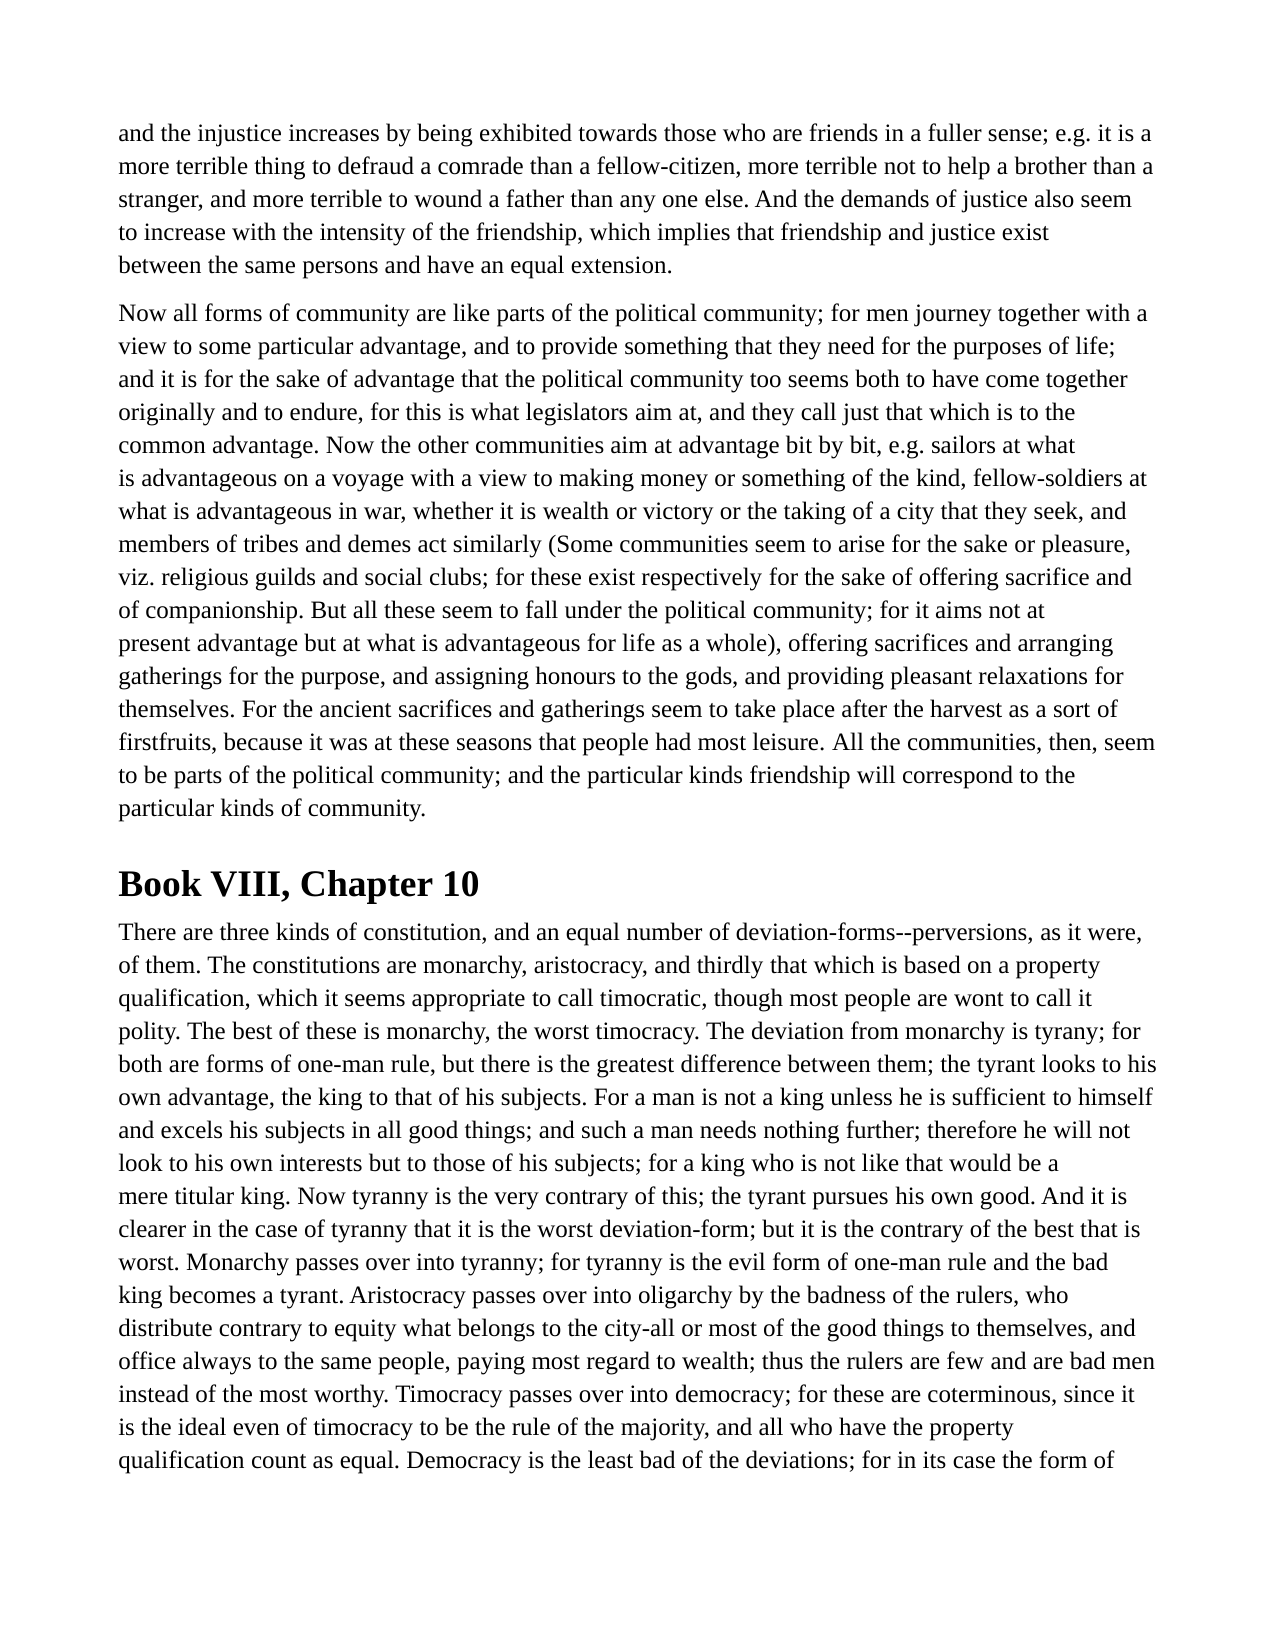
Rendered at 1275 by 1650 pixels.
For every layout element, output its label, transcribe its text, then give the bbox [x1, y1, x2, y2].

text and the injustice increases by being exhibited towards those who are friends in a fuller sense; e.g. it is a more terrible thing to defraud a comrade than a fellow-citizen, more terrible not to help a brother than a stranger, and more terrible to wound a father than any one else. And the demands of justice also seem to increase with the intensity of the friendship, which implies that friendship and justice exist between the same persons and have an equal extension. [118, 118, 1157, 279]
subtitle Book VIII, Chapter 10 [118, 862, 1157, 905]
text There are three kinds of constitution, and an equal number of deviation-forms--perversions, as it were, of them. The constitutions are monarchy, aristocracy, and thirdly that which is based on a property qualification, which it seems appropriate to call timocratic, though most people are wont to call it polity. The best of these is monarchy, the worst timocracy. The deviation from monarchy is tyrany; for both are forms of one-man rule, but there is the greatest difference between them; the tyrant looks to his own advantage, the king to that of his subjects. For a man is not a king unless he is sufficient to himself and excels his subjects in all good things; and such a man needs nothing further; therefore he will not look to his own interests but to those of his subjects; for a king who is not like that would be a mere titular king. Now tyranny is the very contrary of this; the tyrant pursues his own good. And it is clearer in the case of tyranny that it is the worst deviation-form; but it is the contrary of the best that is worst. Monarchy passes over into tyranny; for tyranny is the evil form of one-man rule and the bad king becomes a tyrant. Aristocracy passes over into oligarchy by the badness of the rulers, who distribute contrary to equity what belongs to the city-all or most of the good things to themselves, and office always to the same people, paying most regard to wealth; thus the rulers are few and are bad men instead of the most worthy. Timocracy passes over into democracy; for these are coterminous, since it is the ideal even of timocracy to be the rule of the majority, and all who have the property qualification count as equal. Democracy is the least bad of the deviations; for in its case the form of [118, 917, 1157, 1474]
text Now all forms of community are like parts of the political community; for men journey together with a view to some particular advantage, and to provide something that they need for the purposes of life; and it is for the sake of advantage that the political community too seems both to have come together originally and to endure, for this is what legislators aim at, and they call just that which is to the common advantage. Now the other communities aim at advantage bit by bit, e.g. sailors at what is advantageous on a voyage with a view to making money or something of the kind, fellow-soldiers at what is advantageous in war, whether it is wealth or victory or the taking of a city that they seek, and members of tribes and demes act similarly (Some communities seem to arise for the sake or pleasure, viz. religious guilds and social clubs; for these exist respectively for the sake of offering sacrifice and of companionship. But all these seem to fall under the political community; for it aims not at present advantage but at what is advantageous for life as a whole), offering sacrifices and arranging gatherings for the purpose, and assigning honours to the gods, and providing pleasant relaxations for themselves. For the ancient sacrifices and gatherings seem to take place after the harvest as a sort of firstfruits, because it was at these seasons that people had most leisure. All the communities, then, seem to be parts of the political community; and the particular kinds friendship will correspond to the particular kinds of community. [118, 298, 1157, 822]
